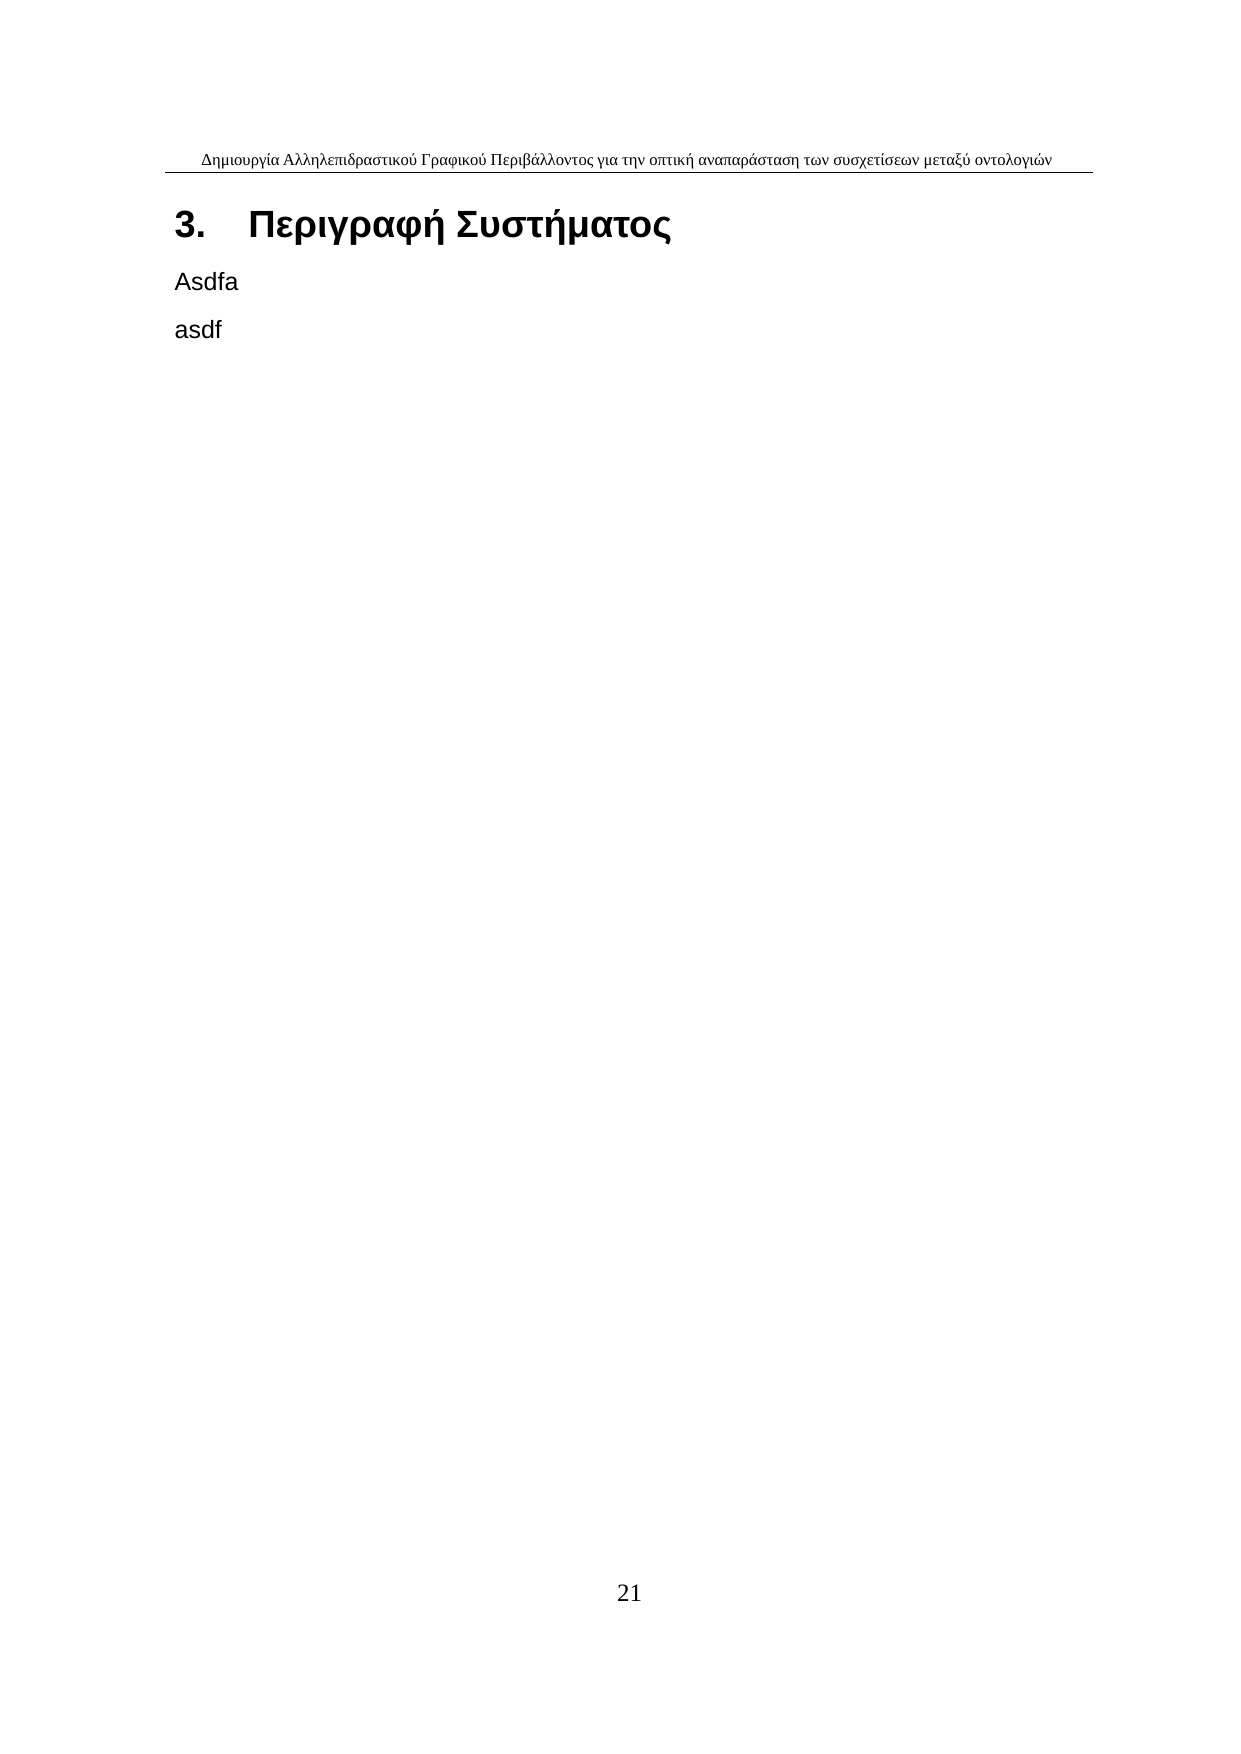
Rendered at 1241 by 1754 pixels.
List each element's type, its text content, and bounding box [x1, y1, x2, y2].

text asdf [174, 314, 1093, 343]
text Asdfa [174, 267, 1093, 296]
subtitle Περιγραφή Συστήματος [174, 202, 1093, 246]
